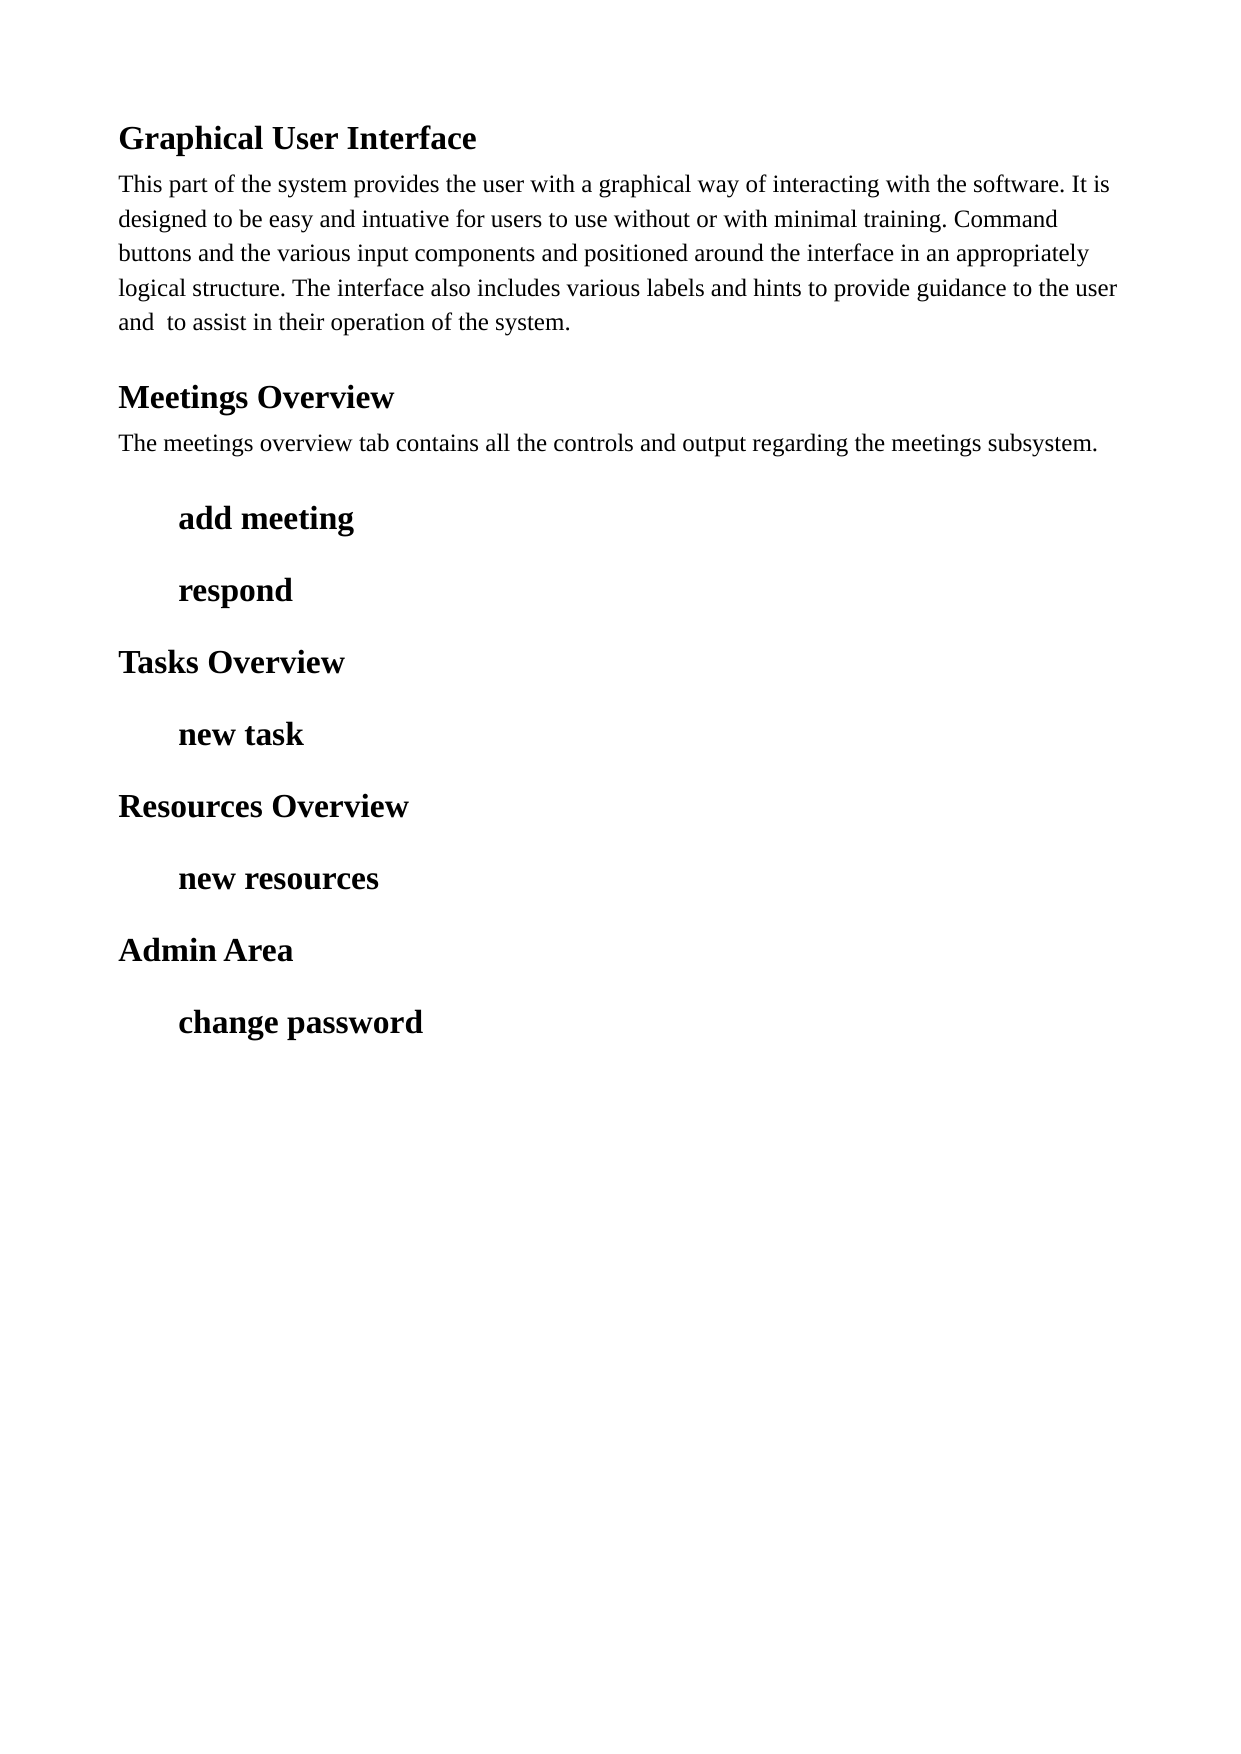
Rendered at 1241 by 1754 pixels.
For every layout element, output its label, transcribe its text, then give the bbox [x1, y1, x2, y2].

subtitle respond [118, 570, 1122, 609]
text The meetings overview tab contains all the controls and output regarding the meetings subsystem. [118, 428, 1122, 457]
subtitle new resources [118, 858, 1122, 897]
subtitle Meetings Overview [118, 377, 1122, 416]
subtitle Resources Overview [118, 786, 1122, 825]
subtitle new task [118, 714, 1122, 753]
text This part of the system provides the user with a graphical way of interacting with the software. It is designed to be easy and intuative for users to use without or with minimal training. Command buttons and the various input components and positioned around the interface in an appropriately logical structure. The interface also includes various labels and hints to provide guidance to the user and to assist in their operation of the system. [118, 169, 1122, 336]
subtitle add meeting [118, 498, 1122, 537]
subtitle Graphical User Interface [118, 118, 1122, 157]
subtitle change password [118, 1002, 1122, 1041]
subtitle Admin Area [118, 930, 1122, 969]
subtitle Tasks Overview [118, 642, 1122, 681]
